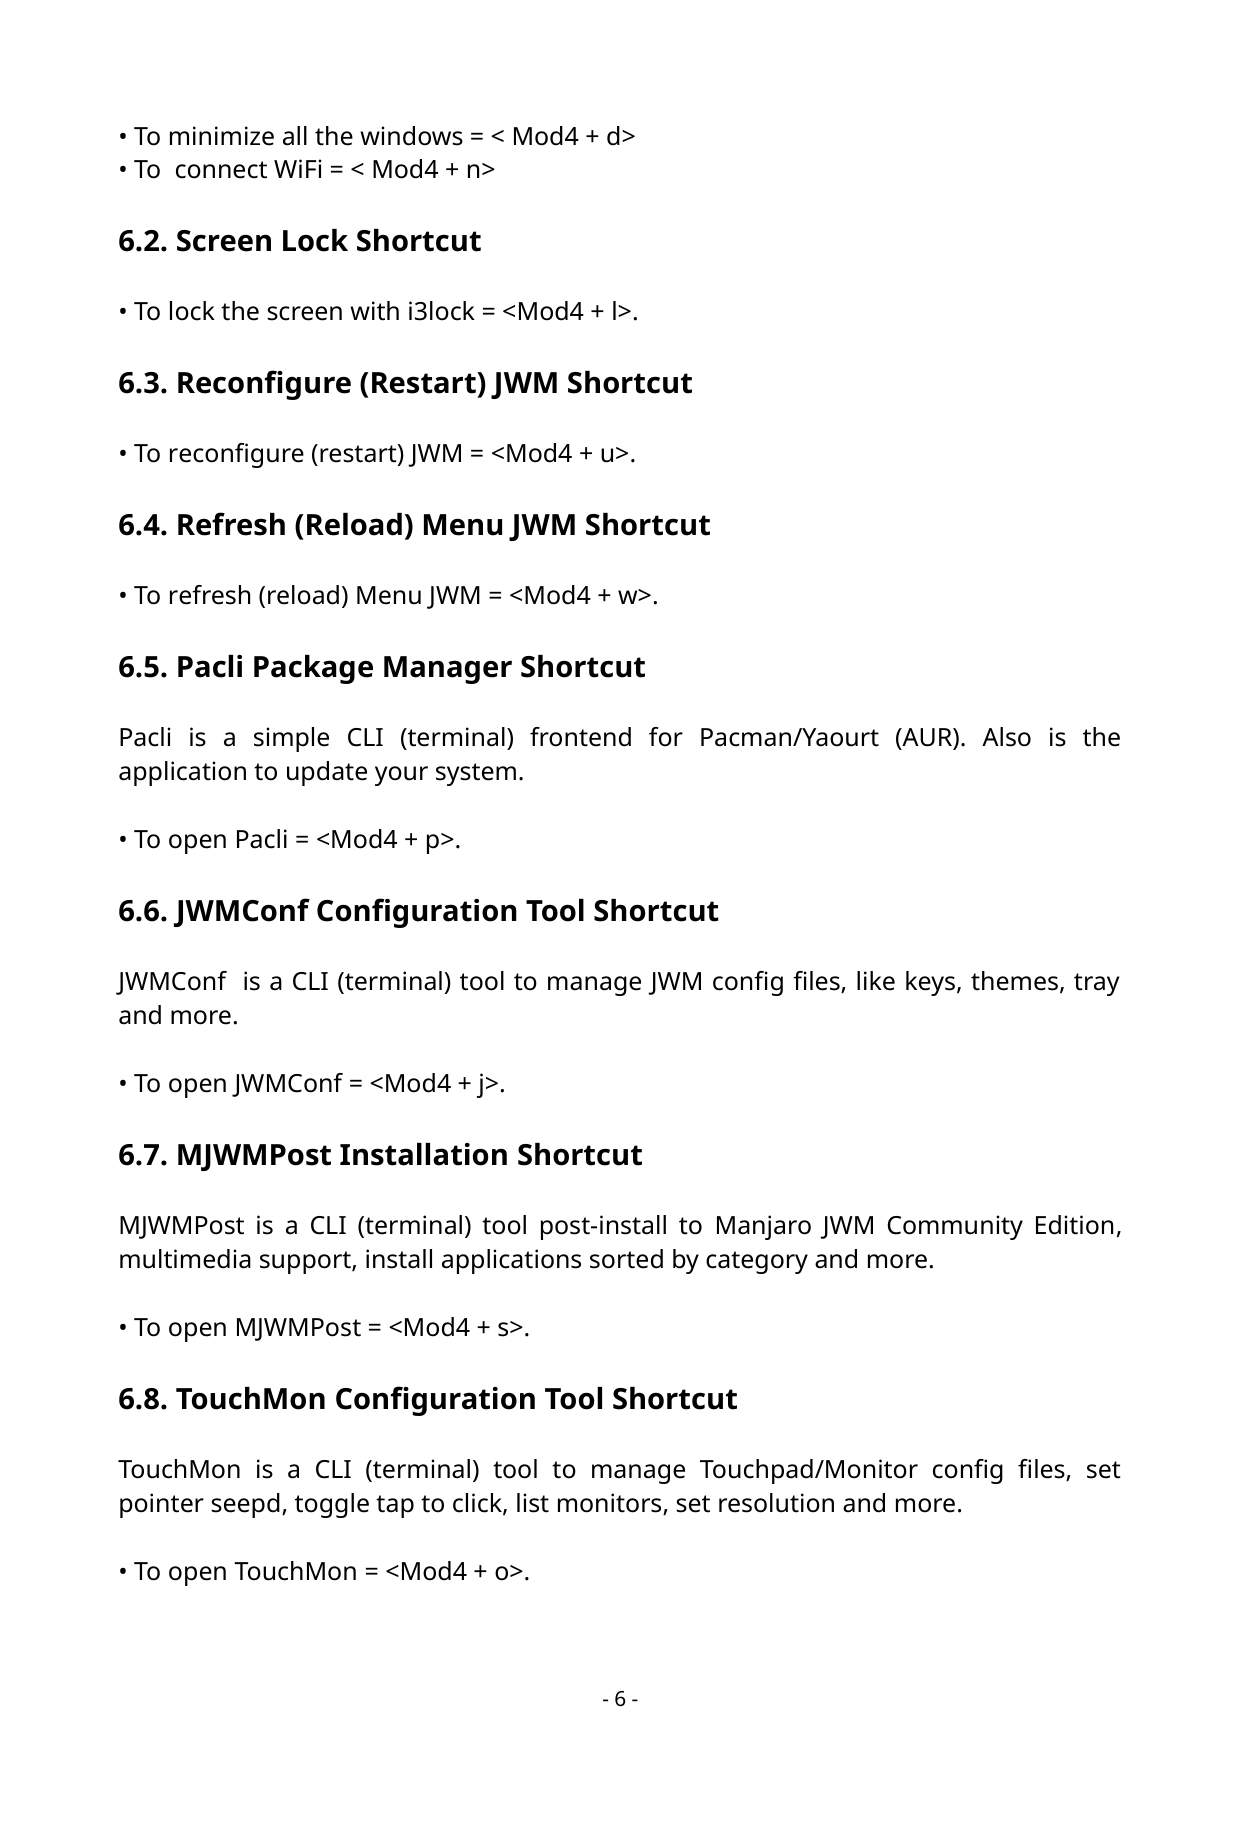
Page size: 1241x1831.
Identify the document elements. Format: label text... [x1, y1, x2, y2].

subtitle 6.7. MJWMPost Installation Shortcut [118, 1134, 1122, 1174]
text • To open MJWMPost = <Mod4 + s>. [118, 1310, 1122, 1344]
subtitle 6.4. Refresh (Reload) Menu JWM Shortcut [118, 504, 1122, 544]
subtitle 6.5. Pacli Package Manager Shortcut [118, 646, 1122, 686]
text • To lock the screen with i3lock = <Mod4 + l>. [118, 294, 1122, 328]
text • To reconfigure (restart) JWM = <Mod4 + u>. [118, 436, 1122, 470]
text • To open JWMConf = <Mod4 + j>. [118, 1066, 1122, 1100]
subtitle 6.6. JWMConf Configuration Tool Shortcut [118, 890, 1122, 930]
text • To open Pacli = <Mod4 + p>. [118, 822, 1122, 856]
subtitle 6.3. Reconfigure (Restart) JWM Shortcut [118, 362, 1122, 402]
text • To connect WiFi = < Mod4 + n> [118, 152, 1122, 186]
subtitle 6.2. Screen Lock Shortcut [118, 220, 1122, 260]
text JWMConf is a CLI (terminal) tool to manage JWM config files, like keys, themes, tray and more. [118, 964, 1122, 1032]
subtitle 6.8. TouchMon Configuration Tool Shortcut [118, 1378, 1122, 1418]
text • To open TouchMon = <Mod4 + o>. [118, 1554, 1122, 1588]
text Pacli is a simple CLI (terminal) frontend for Pacman/Yaourt (AUR). Also is the application to update your system. [118, 720, 1122, 788]
text TouchMon is a CLI (terminal) tool to manage Touchpad/Monitor config files, set pointer seepd, toggle tap to click, list monitors, set resolution and more. [118, 1452, 1122, 1520]
text MJWMPost is a CLI (terminal) tool post-install to Manjaro JWM Community Edition, multimedia support, install applications sorted by category and more. [118, 1208, 1122, 1276]
text • To minimize all the windows = < Mod4 + d> [118, 118, 1122, 152]
text • To refresh (reload) Menu JWM = <Mod4 + w>. [118, 578, 1122, 612]
